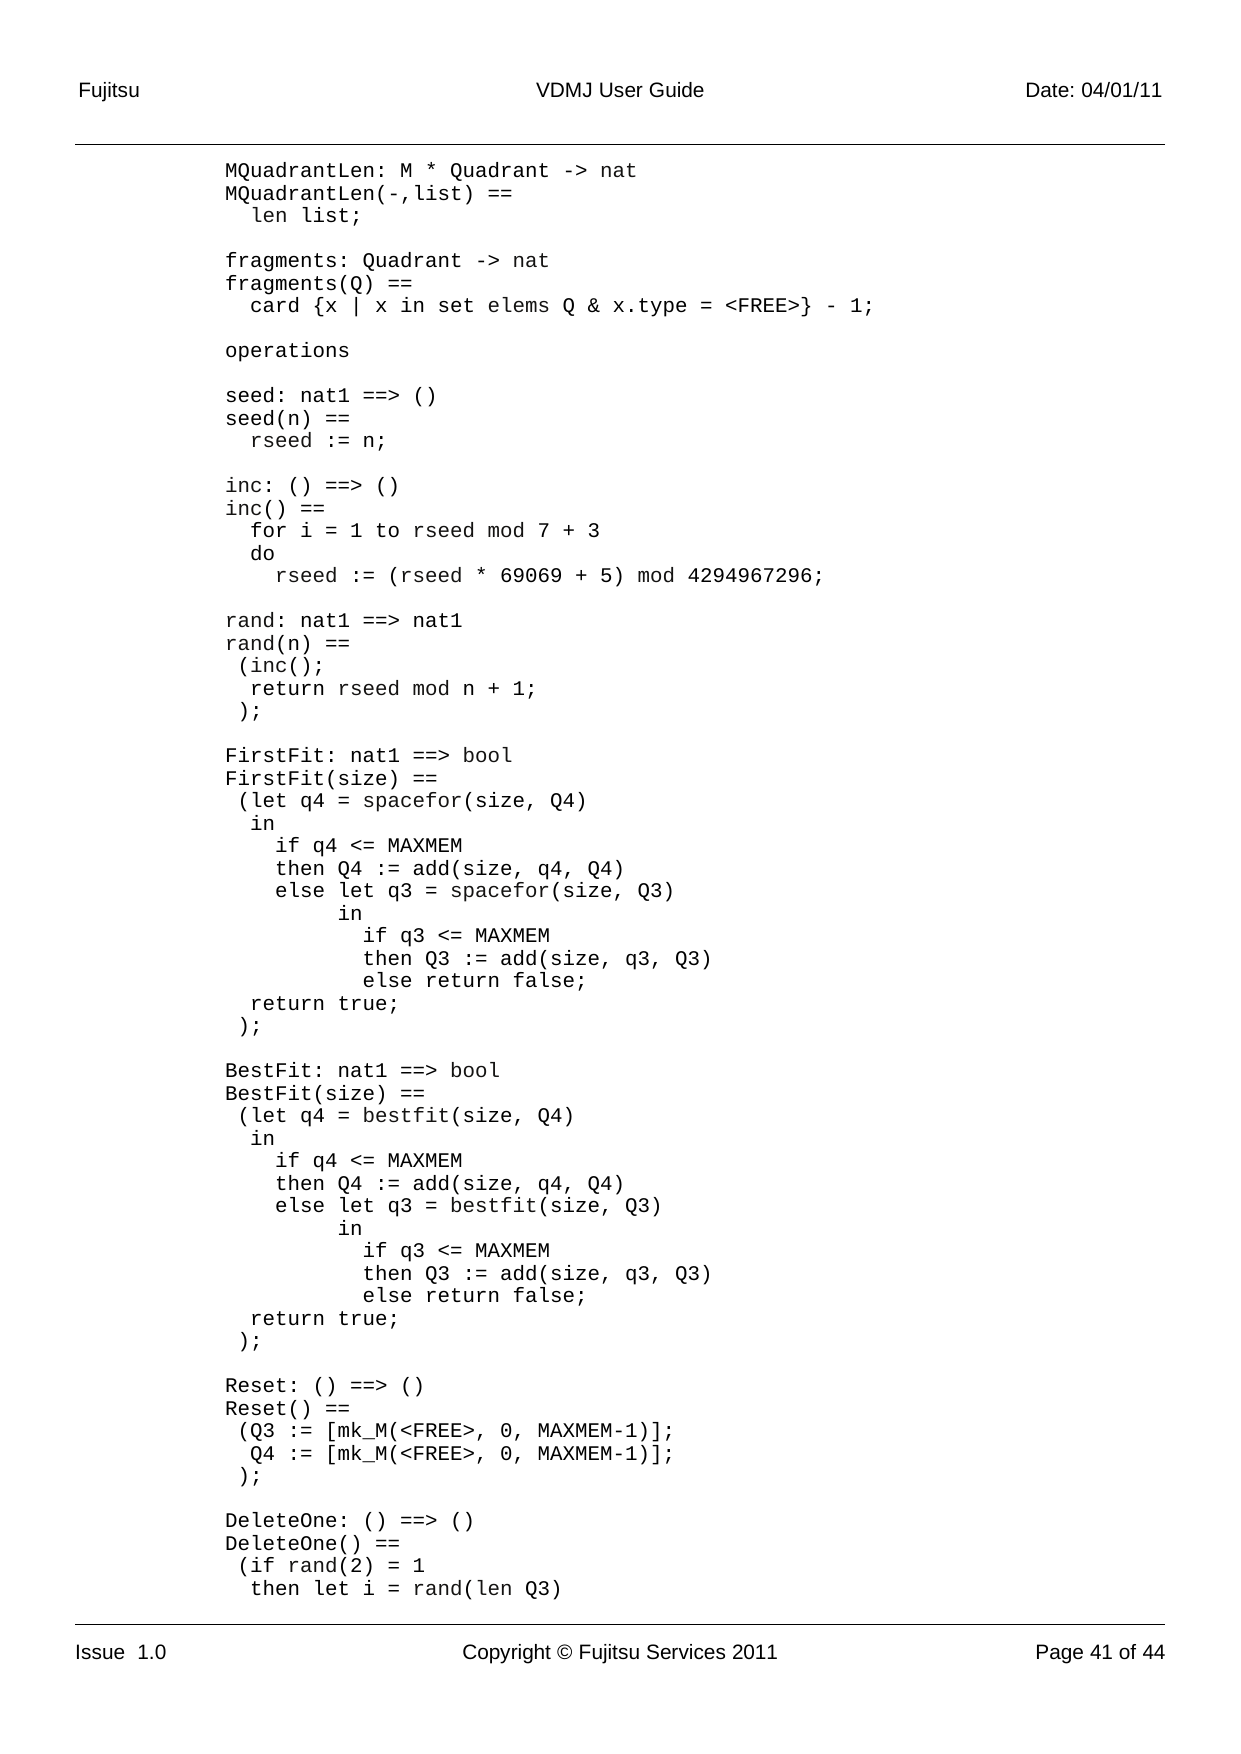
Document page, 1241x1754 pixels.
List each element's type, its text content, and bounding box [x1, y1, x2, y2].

text DeleteOne() == [225, 1532, 1165, 1555]
text fragments(Q) == [225, 272, 1165, 295]
text else let q3 = bestfit(size, Q3) [225, 1195, 1165, 1217]
text in [225, 1217, 1165, 1240]
text MQuadrantLen(-,list) == [225, 182, 1165, 205]
text rand(n) == [225, 632, 1165, 655]
text FirstFit: nat1 ==> bool [225, 745, 1165, 767]
text seed(n) == [225, 407, 1165, 430]
text in [225, 1127, 1165, 1150]
text rseed := (rseed * 69069 + 5) mod 4294967296; [225, 565, 1165, 587]
text MQuadrantLen: M * Quadrant -> nat [225, 160, 1165, 182]
text do [225, 542, 1165, 565]
text Reset: () ==> () [225, 1375, 1165, 1397]
text inc() == [225, 497, 1165, 520]
text then let i = rand(len Q3) [225, 1577, 1165, 1600]
text for i = 1 to rseed mod 7 + 3 [225, 520, 1165, 542]
text (let q4 = bestfit(size, Q4) [225, 1105, 1165, 1127]
text ); [225, 1465, 1165, 1487]
text else let q3 = spacefor(size, Q3) [225, 880, 1165, 902]
text BestFit: nat1 ==> bool [225, 1060, 1165, 1082]
text seed: nat1 ==> () [225, 385, 1165, 407]
text fragments: Quadrant -> nat [225, 250, 1165, 272]
text (let q4 = spacefor(size, Q4) [225, 790, 1165, 812]
text (if rand(2) = 1 [225, 1555, 1165, 1577]
text rseed := n; [225, 430, 1165, 452]
text BestFit(size) == [225, 1082, 1165, 1105]
text Reset() == [225, 1397, 1165, 1420]
text else return false; [225, 1285, 1165, 1307]
text ); [225, 700, 1165, 722]
text else return false; [225, 970, 1165, 992]
text DeleteOne: () ==> () [225, 1510, 1165, 1532]
text if q3 <= MAXMEM [225, 925, 1165, 947]
text operations [225, 340, 1165, 362]
text (Q3 := [mk_M(<FREE>, 0, MAXMEM-1)]; [225, 1420, 1165, 1442]
text ); [225, 1330, 1165, 1352]
text in [225, 902, 1165, 925]
text then Q3 := add(size, q3, Q3) [225, 947, 1165, 970]
text rand: nat1 ==> nat1 [225, 610, 1165, 632]
text return true; [225, 992, 1165, 1015]
text return true; [225, 1307, 1165, 1330]
text Q4 := [mk_M(<FREE>, 0, MAXMEM-1)]; [225, 1442, 1165, 1465]
text len list; [225, 205, 1165, 227]
text (inc(); [225, 655, 1165, 677]
text if q4 <= MAXMEM [225, 1150, 1165, 1172]
text then Q3 := add(size, q3, Q3) [225, 1262, 1165, 1285]
text then Q4 := add(size, q4, Q4) [225, 1172, 1165, 1195]
text ); [225, 1015, 1165, 1037]
text FirstFit(size) == [225, 767, 1165, 790]
text return rseed mod n + 1; [225, 677, 1165, 700]
text if q4 <= MAXMEM [225, 835, 1165, 857]
text card {x | x in set elems Q & x.type = <FREE>} - 1; [225, 295, 1165, 317]
text then Q4 := add(size, q4, Q4) [225, 857, 1165, 880]
text inc: () ==> () [225, 475, 1165, 497]
text in [225, 812, 1165, 835]
text if q3 <= MAXMEM [225, 1240, 1165, 1262]
